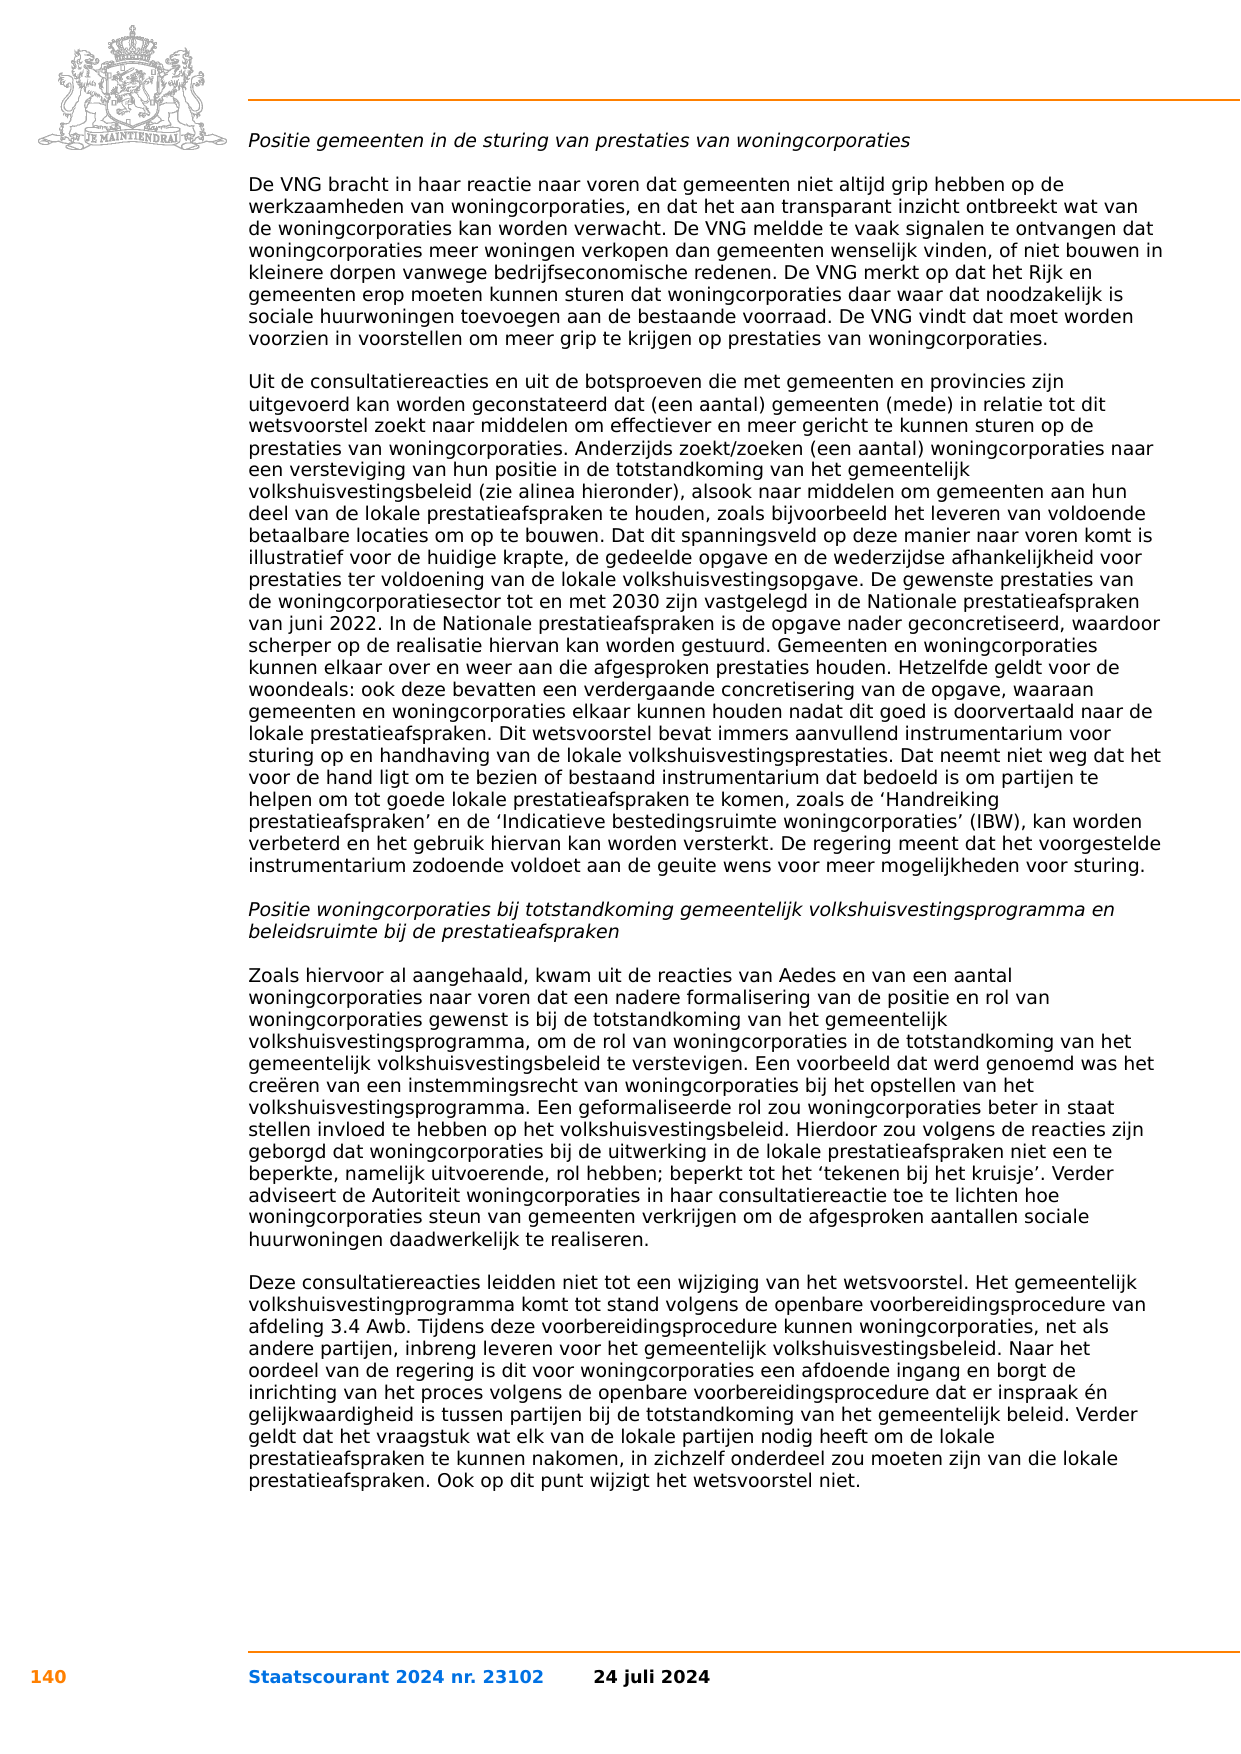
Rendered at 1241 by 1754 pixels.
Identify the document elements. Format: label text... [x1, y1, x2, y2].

subtitle Positie woningcorporaties bij totstandkoming gemeentelijk volkshuisvestingsprogramma en beleidsruimte bij de prestatieafspraken [248, 899, 1163, 943]
text Uit de consultatiereacties en uit de botsproeven die met gemeenten en provincies zijn uitgevoerd kan worden geconstateerd dat (een aantal) gemeenten (mede) in relatie tot dit wetsvoorstel zoekt naar middelen om effectiever en meer gericht te kunnen sturen op de prestaties van woningcorporaties. Anderzijds zoekt/zoeken (een aantal) woningcorporaties naar een versteviging van hun positie in de totstandkoming van het gemeentelijk volkshuisvestingsbeleid (zie alinea hieronder), alsook naar middelen om gemeenten aan hun deel van de lokale prestatieafspraken te houden, zoals bijvoorbeeld het leveren van voldoende betaalbare locaties om op te bouwen. Dat dit spanningsveld op deze manier naar voren komt is illustratief voor de huidige krapte, de gedeelde opgave en de wederzijdse afhankelijkheid voor prestaties ter voldoening van de lokale volkshuisvestingsopgave. De gewenste prestaties van de woningcorporatiesector tot en met 2030 zijn vastgelegd in de Nationale prestatieafspraken van juni 2022. In de Nationale prestatieafspraken is de opgave nader geconcretiseerd, waardoor scherper op de realisatie hiervan kan worden gestuurd. Gemeenten en woningcorporaties kunnen elkaar over en weer aan die afgesproken prestaties houden. Hetzelfde geldt voor de woondeals: ook deze bevatten een verdergaande concretisering van de opgave, waaraan gemeenten en woningcorporaties elkaar kunnen houden nadat dit goed is doorvertaald naar de lokale prestatieafspraken. Dit wetsvoorstel bevat immers aanvullend instrumentarium voor sturing op en handhaving van de lokale volkshuisvestingsprestaties. Dat neemt niet weg dat het voor de hand ligt om te bezien of bestaand instrumentarium dat bedoeld is om partijen te helpen om tot goede lokale prestatieafspraken te komen, zoals de ‘Handreiking prestatieafspraken’ en de ‘Indicatieve bestedingsruimte woningcorporaties’ (IBW), kan worden verbeterd en het gebruik hiervan kan worden versterkt. De regering meent dat het voorgestelde instrumentarium zodoende voldoet aan de geuite wens voor meer mogelijkheden voor sturing. [248, 371, 1163, 877]
subtitle Positie gemeenten in de sturing van prestaties van woningcorporaties [248, 130, 1163, 152]
picture [38, 25, 227, 150]
text Deze consultatiereacties leidden niet tot een wijziging van het wetsvoorstel. Het gemeentelijk volkshuisvestingprogramma komt tot stand volgens de openbare voorbereidingsprocedure van afdeling 3.4 Awb. Tijdens deze voorbereidingsprocedure kunnen woningcorporaties, net als andere partijen, inbreng leveren voor het gemeentelijk volkshuisvestingsbeleid. Naar het oordeel van de regering is dit voor woningcorporaties een afdoende ingang en borgt de inrichting van het proces volgens de openbare voorbereidingsprocedure dat er inspraak én gelijkwaardigheid is tussen partijen bij de totstandkoming van het gemeentelijk beleid. Verder geldt dat het vraagstuk wat elk van de lokale partijen nodig heeft om de lokale prestatieafspraken te kunnen nakomen, in zichzelf onderdeel zou moeten zijn van die lokale prestatieafspraken. Ook op dit punt wijzigt het wetsvoorstel niet. [248, 1272, 1163, 1492]
text Zoals hiervoor al aangehaald, kwam uit de reacties van Aedes en van een aantal woningcorporaties naar voren dat een nadere formalisering van de positie en rol van woningcorporaties gewenst is bij de totstandkoming van het gemeentelijk volkshuisvestingsprogramma, om de rol van woningcorporaties in de totstandkoming van het gemeentelijk volkshuisvestingsbeleid te verstevigen. Een voorbeeld dat werd genoemd was het creëren van een instemmingsrecht van woningcorporaties bij het opstellen van het volkshuisvestingsprogramma. Een geformaliseerde rol zou woningcorporaties beter in staat stellen invloed te hebben op het volkshuisvestingsbeleid. Hierdoor zou volgens de reacties zijn geborgd dat woningcorporaties bij de uitwerking in de lokale prestatieafspraken niet een te beperkte, namelijk uitvoerende, rol hebben; beperkt tot het ‘tekenen bij het kruisje’. Verder adviseert de Autoriteit woningcorporaties in haar consultatiereactie toe te lichten hoe woningcorporaties steun van gemeenten verkrijgen om de afgesproken aantallen sociale huurwoningen daadwerkelijk te realiseren. [248, 965, 1163, 1250]
text De VNG bracht in haar reactie naar voren dat gemeenten niet altijd grip hebben op de werkzaamheden van woningcorporaties, en dat het aan transparant inzicht ontbreekt wat van de woningcorporaties kan worden verwacht. De VNG meldde te vaak signalen te ontvangen dat woningcorporaties meer woningen verkopen dan gemeenten wenselijk vinden, of niet bouwen in kleinere dorpen vanwege bedrijfseconomische redenen. De VNG merkt op dat het Rijk en gemeenten erop moeten kunnen sturen dat woningcorporaties daar waar dat noodzakelijk is sociale huurwoningen toevoegen aan de bestaande voorraad. De VNG vindt dat moet worden voorzien in voorstellen om meer grip te krijgen op prestaties van woningcorporaties. [248, 174, 1163, 349]
